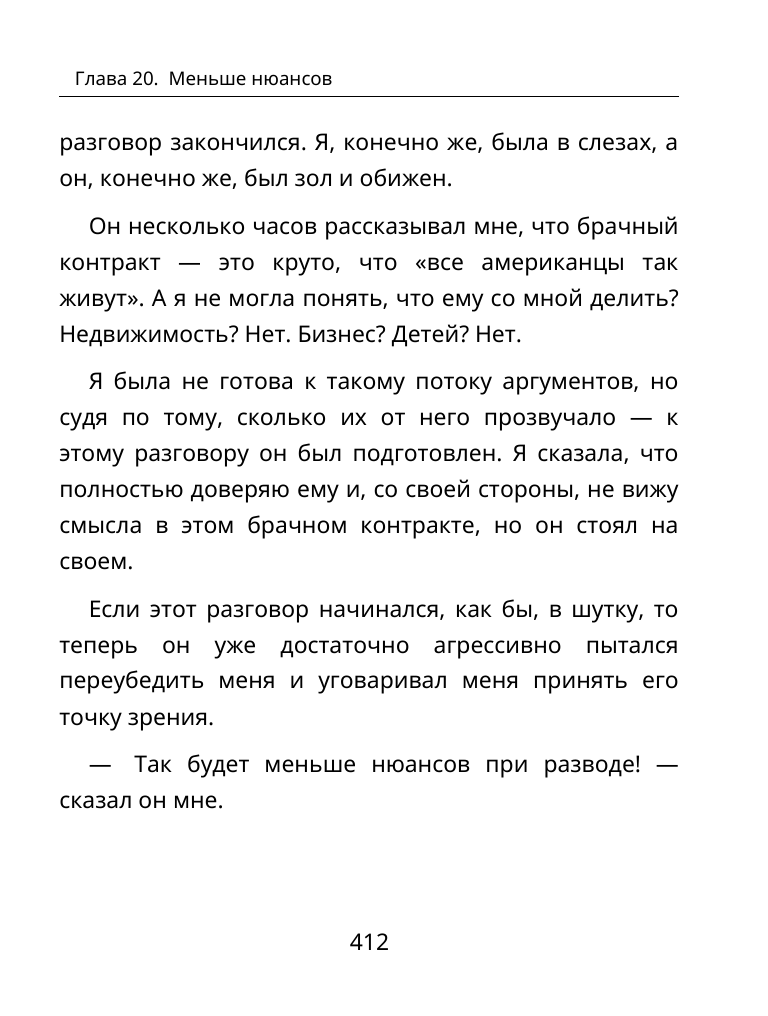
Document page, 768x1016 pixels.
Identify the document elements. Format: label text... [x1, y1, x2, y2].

text Я была не готова к такому потоку аргументов, но судя по тому, сколько их от него прозвучало — к этому разговору он был подготовлен. Я сказала, что полностью доверяю ему и, со своей стороны, не вижу смысла в этом брачном контракте, но он стоял на своем. [59, 365, 679, 576]
text Он несколько часов рассказывал мне, что брачный контракт — это круто, что «все американцы так живут». А я не могла понять, что ему со мной делить? Недвижимость? Нет. Бизнес? Детей? Нет. [59, 210, 679, 349]
text Если этот разговор начинался, как бы, в шутку, то теперь он уже достаточно агрессивно пытался переубедить меня и уговаривал меня принять его точку зрения. [59, 593, 679, 732]
text разговор закончился. Я, конечно же, была в слезах, а он, конечно же, был зол и обижен. [59, 126, 679, 193]
list Так будет меньше нюансов при разводе! — сказал он мне. [59, 748, 679, 815]
